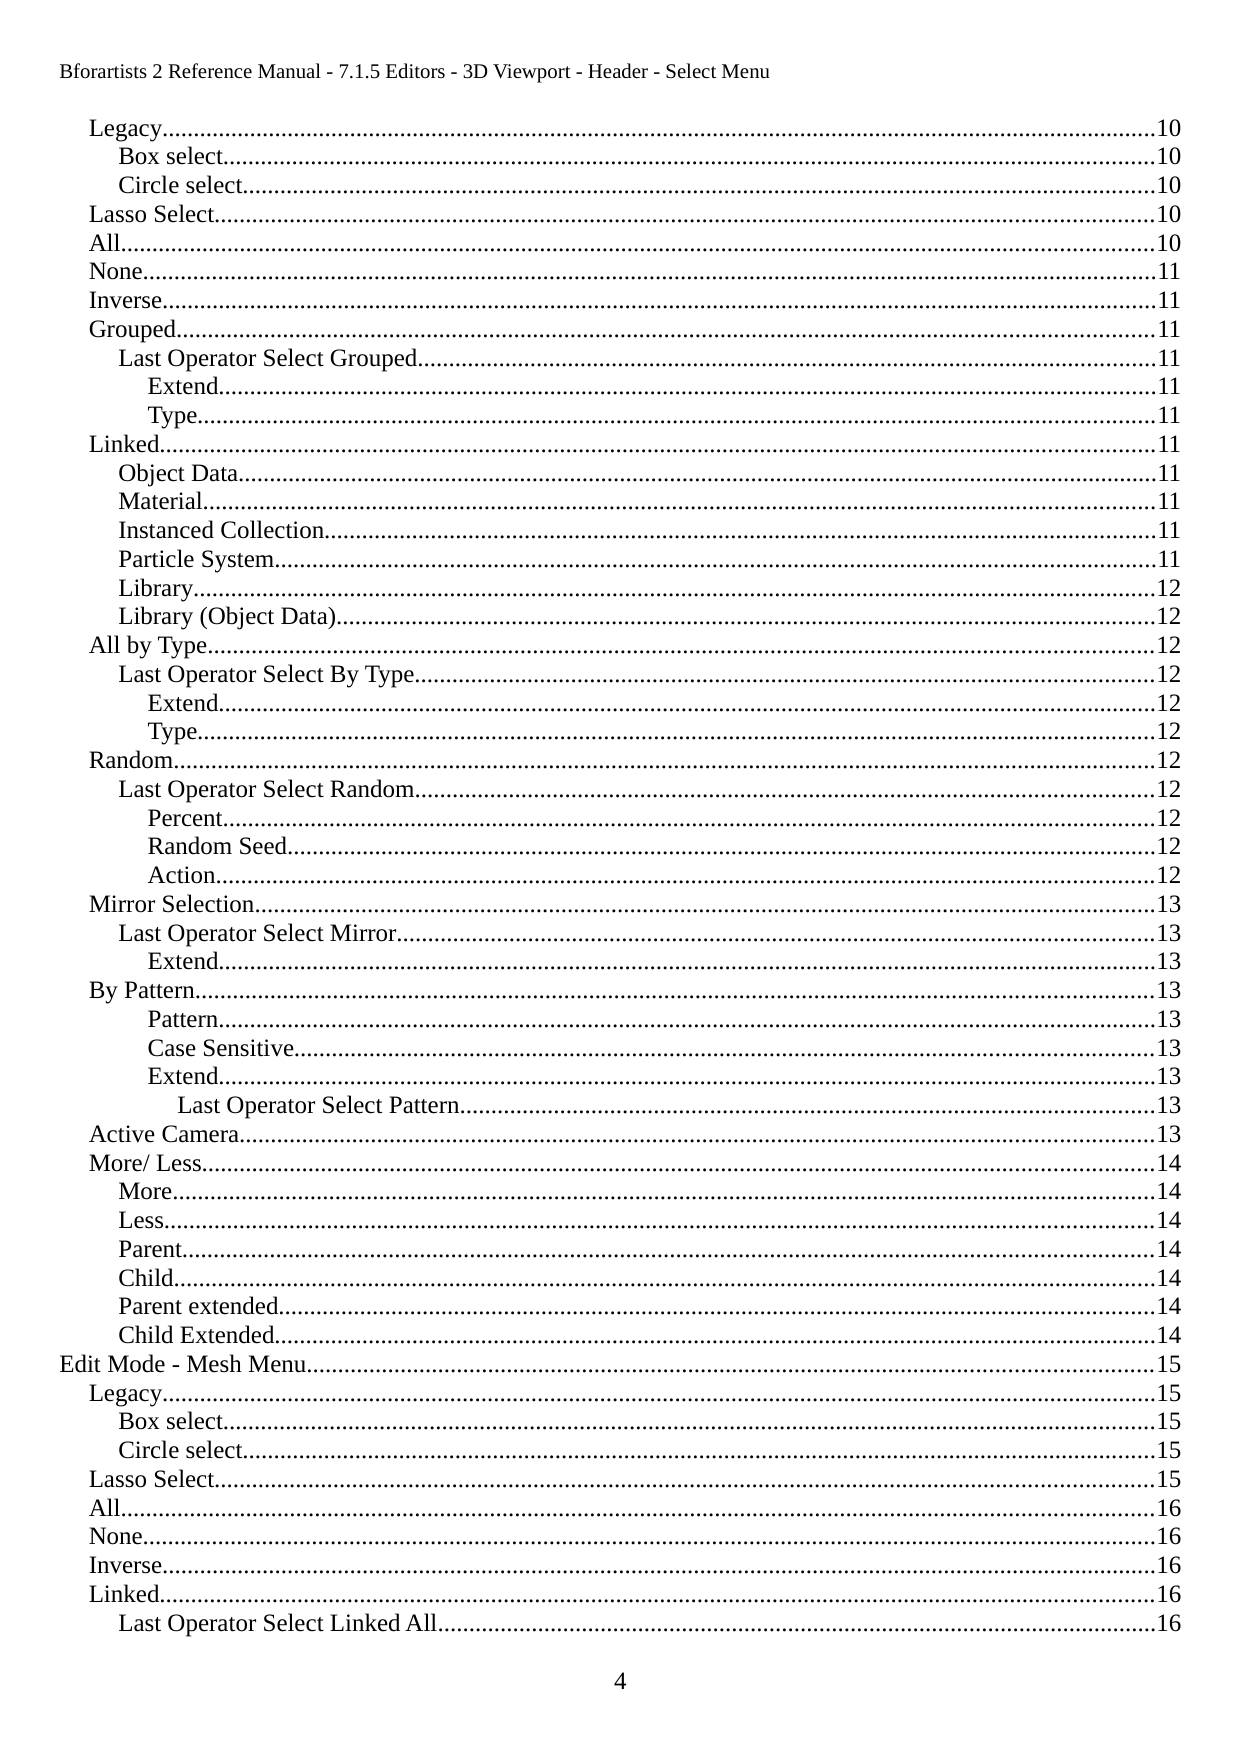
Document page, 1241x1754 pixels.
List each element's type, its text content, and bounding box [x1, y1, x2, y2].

text Type 12 [147, 716, 1181, 745]
text All 16 [88, 1493, 1181, 1521]
text Last Operator Select Linked All 16 [118, 1608, 1181, 1636]
text Type 11 [147, 400, 1181, 429]
text All by Type 12 [88, 630, 1181, 659]
text Last Operator Select Mirror 13 [118, 918, 1181, 946]
text Circle select 15 [118, 1435, 1181, 1464]
text Legacy 10 [88, 113, 1181, 141]
text More 14 [118, 1176, 1181, 1205]
text All 10 [88, 228, 1181, 256]
text Child Extended 14 [118, 1320, 1181, 1349]
text Particle System 11 [118, 544, 1181, 573]
text Extend 11 [147, 371, 1181, 400]
text Legacy 15 [88, 1378, 1181, 1406]
text Less 14 [118, 1205, 1181, 1234]
text Grouped 11 [88, 314, 1181, 343]
text Percent 12 [147, 803, 1181, 831]
text Extend 13 [147, 1061, 1181, 1090]
text Lasso Select 15 [88, 1464, 1181, 1493]
text Library (Object Data) 12 [118, 601, 1181, 630]
text Edit Mode - Mesh Menu 15 [59, 1349, 1181, 1378]
text Action 12 [147, 860, 1181, 889]
text None 11 [88, 256, 1181, 285]
text Last Operator Select Pattern 13 [177, 1090, 1181, 1119]
text Parent extended 14 [118, 1291, 1181, 1320]
text Lasso Select 10 [88, 199, 1181, 228]
text Material 11 [118, 486, 1181, 515]
text Circle select 10 [118, 170, 1181, 199]
text Linked 11 [88, 429, 1181, 458]
text Last Operator Select Random 12 [118, 774, 1181, 803]
text Inverse 16 [88, 1550, 1181, 1579]
text Inverse 11 [88, 285, 1181, 314]
text Last Operator Select By Type 12 [118, 659, 1181, 688]
text Last Operator Select Grouped 11 [118, 343, 1181, 371]
text By Pattern 13 [88, 975, 1181, 1004]
text Box select 15 [118, 1406, 1181, 1435]
text Random Seed 12 [147, 831, 1181, 860]
text Linked 16 [88, 1579, 1181, 1608]
text Active Camera 13 [88, 1119, 1181, 1148]
text Extend 13 [147, 946, 1181, 975]
text Random 12 [88, 745, 1181, 774]
text Instanced Collection 11 [118, 515, 1181, 544]
text Box select 10 [118, 141, 1181, 170]
text Case Sensitive 13 [147, 1033, 1181, 1061]
text None 16 [88, 1521, 1181, 1550]
text Mirror Selection 13 [88, 889, 1181, 918]
text Library 12 [118, 573, 1181, 601]
text Parent 14 [118, 1234, 1181, 1263]
text Object Data 11 [118, 458, 1181, 486]
text More/ Less 14 [88, 1148, 1181, 1176]
text Extend 12 [147, 688, 1181, 716]
text Pattern 13 [147, 1004, 1181, 1033]
text Child 14 [118, 1263, 1181, 1291]
